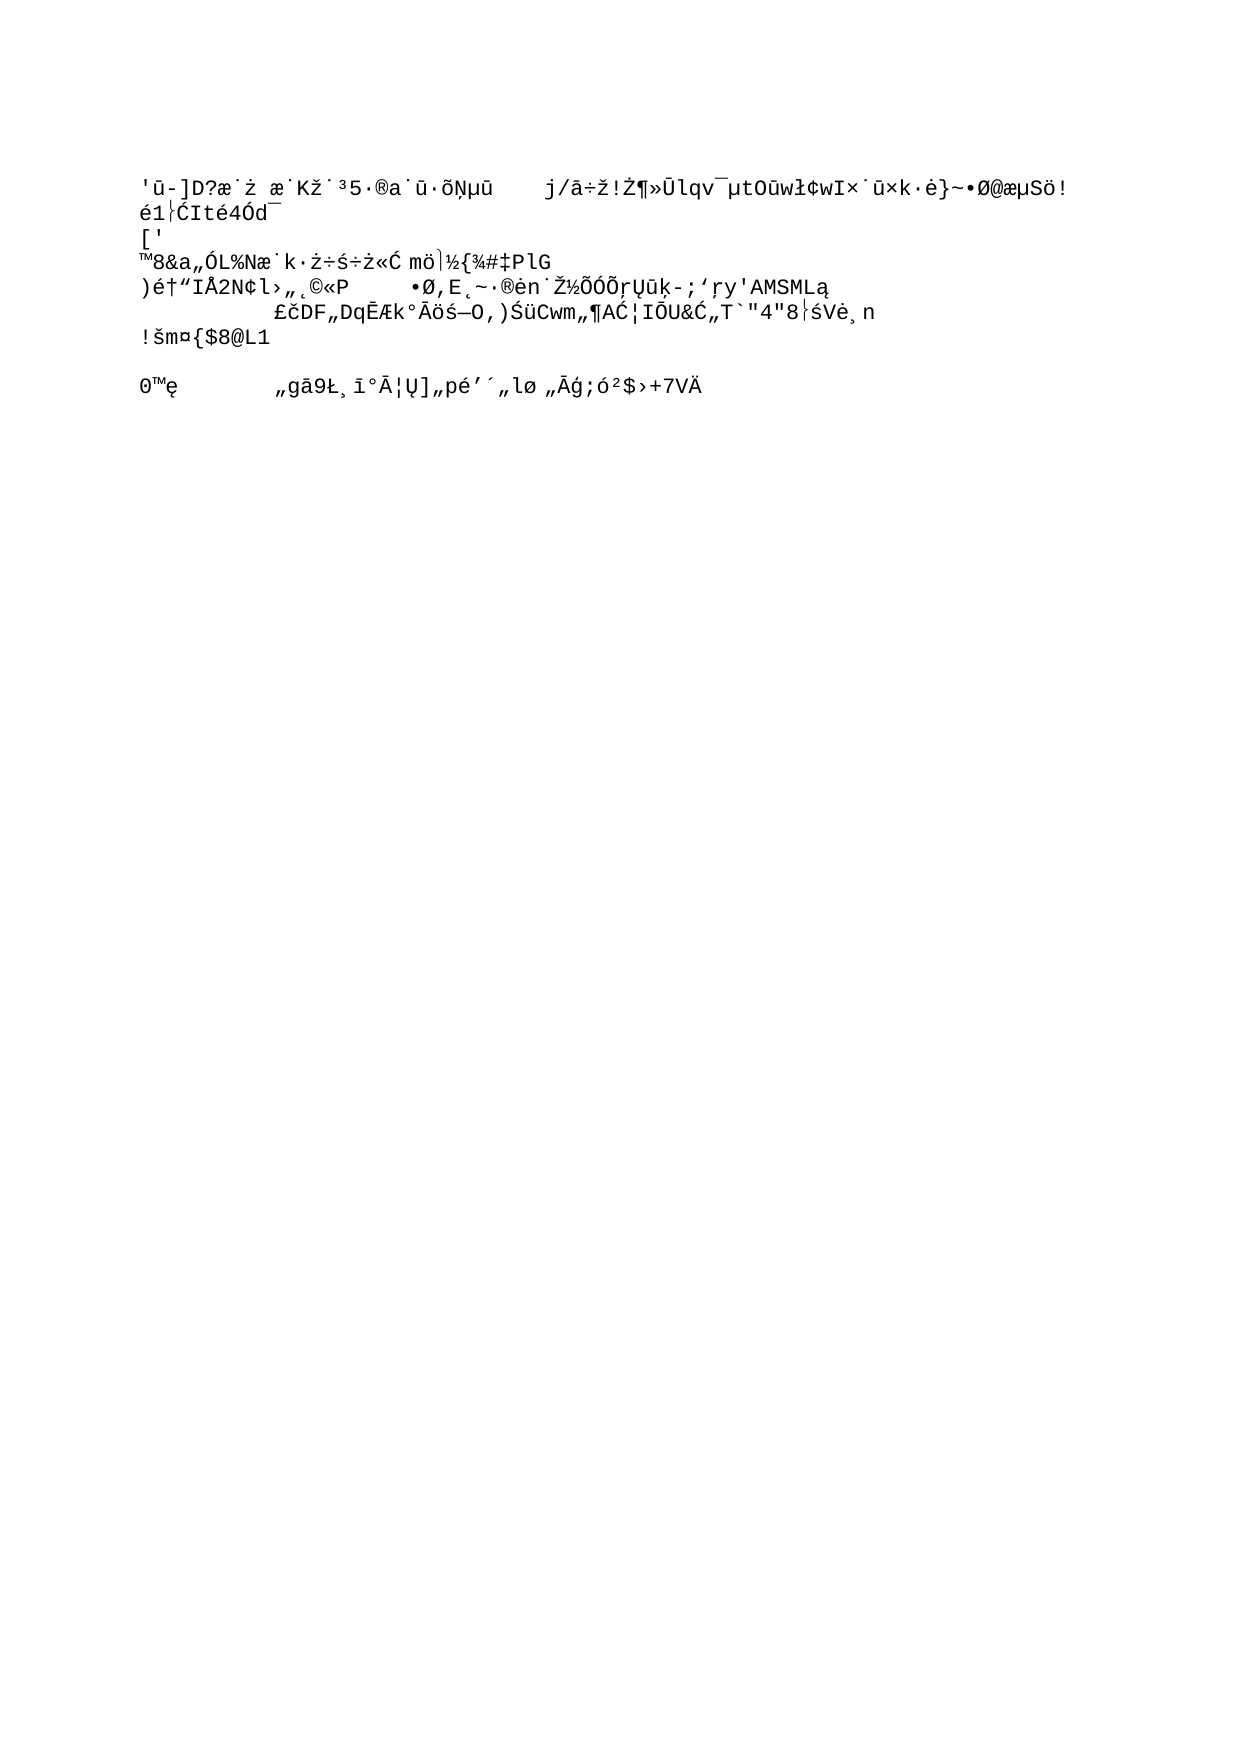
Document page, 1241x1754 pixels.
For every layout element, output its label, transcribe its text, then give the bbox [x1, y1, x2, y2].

text ™8&a„ÓL%Næ˙k·ż÷ś÷ż«Ć mö½{¾#‡PlG )é†“IÅ2N¢l›„˛©«P •Ø,E˛~·®ėn˙Ž½ÕÓÕŗŲūķ-;‘ŗy'AMSMLą £čDF„DqĒÆk°Āöś—O‚)ŚüCwm„¶AĆ¦IŌU&Ć„T`"4"8śVė¸n [139, 252, 1101, 326]
text 'ū‑]D?æ˙ż æ˙Kž˙³5·®a˙ū·õŅµū j/ā÷ž!Ż¶»Ūlqv¯µtOūwł¢wI×˙ū×k·ė}~•Ø@æµSö!é1­ĆIté4Ód¯ [' [139, 177, 1101, 252]
text !šm¤{$8@L1 0™ę „gā9Ł¸ī°Ā¦Ų]„pé’­´„lø „Āģ;ó²$›+7VÄ [139, 326, 1101, 400]
